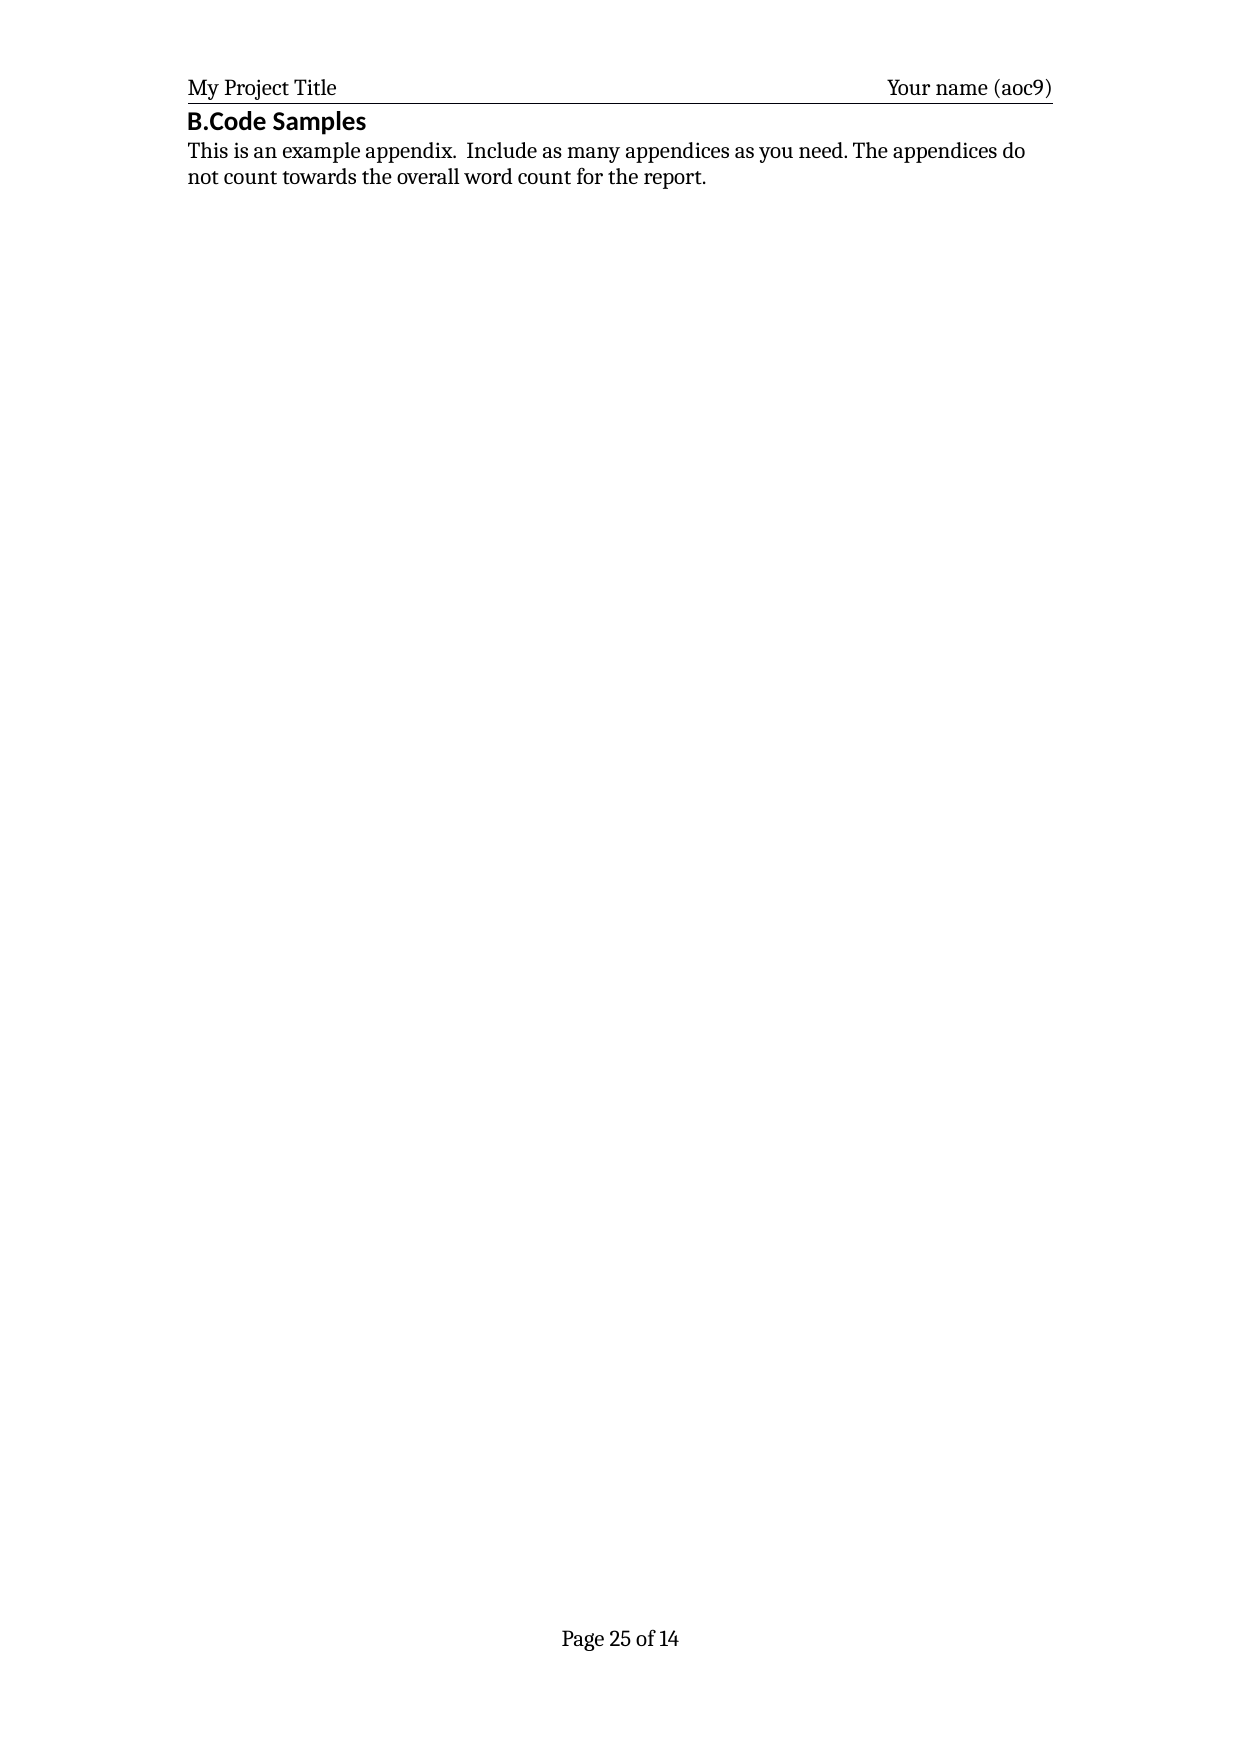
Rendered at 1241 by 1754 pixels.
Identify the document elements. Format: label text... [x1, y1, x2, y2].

list Code Samples [187, 104, 1053, 137]
text This is an example appendix. Include as many appendices as you need. The appendices do not count towards the overall word count for the report. [187, 137, 1053, 190]
